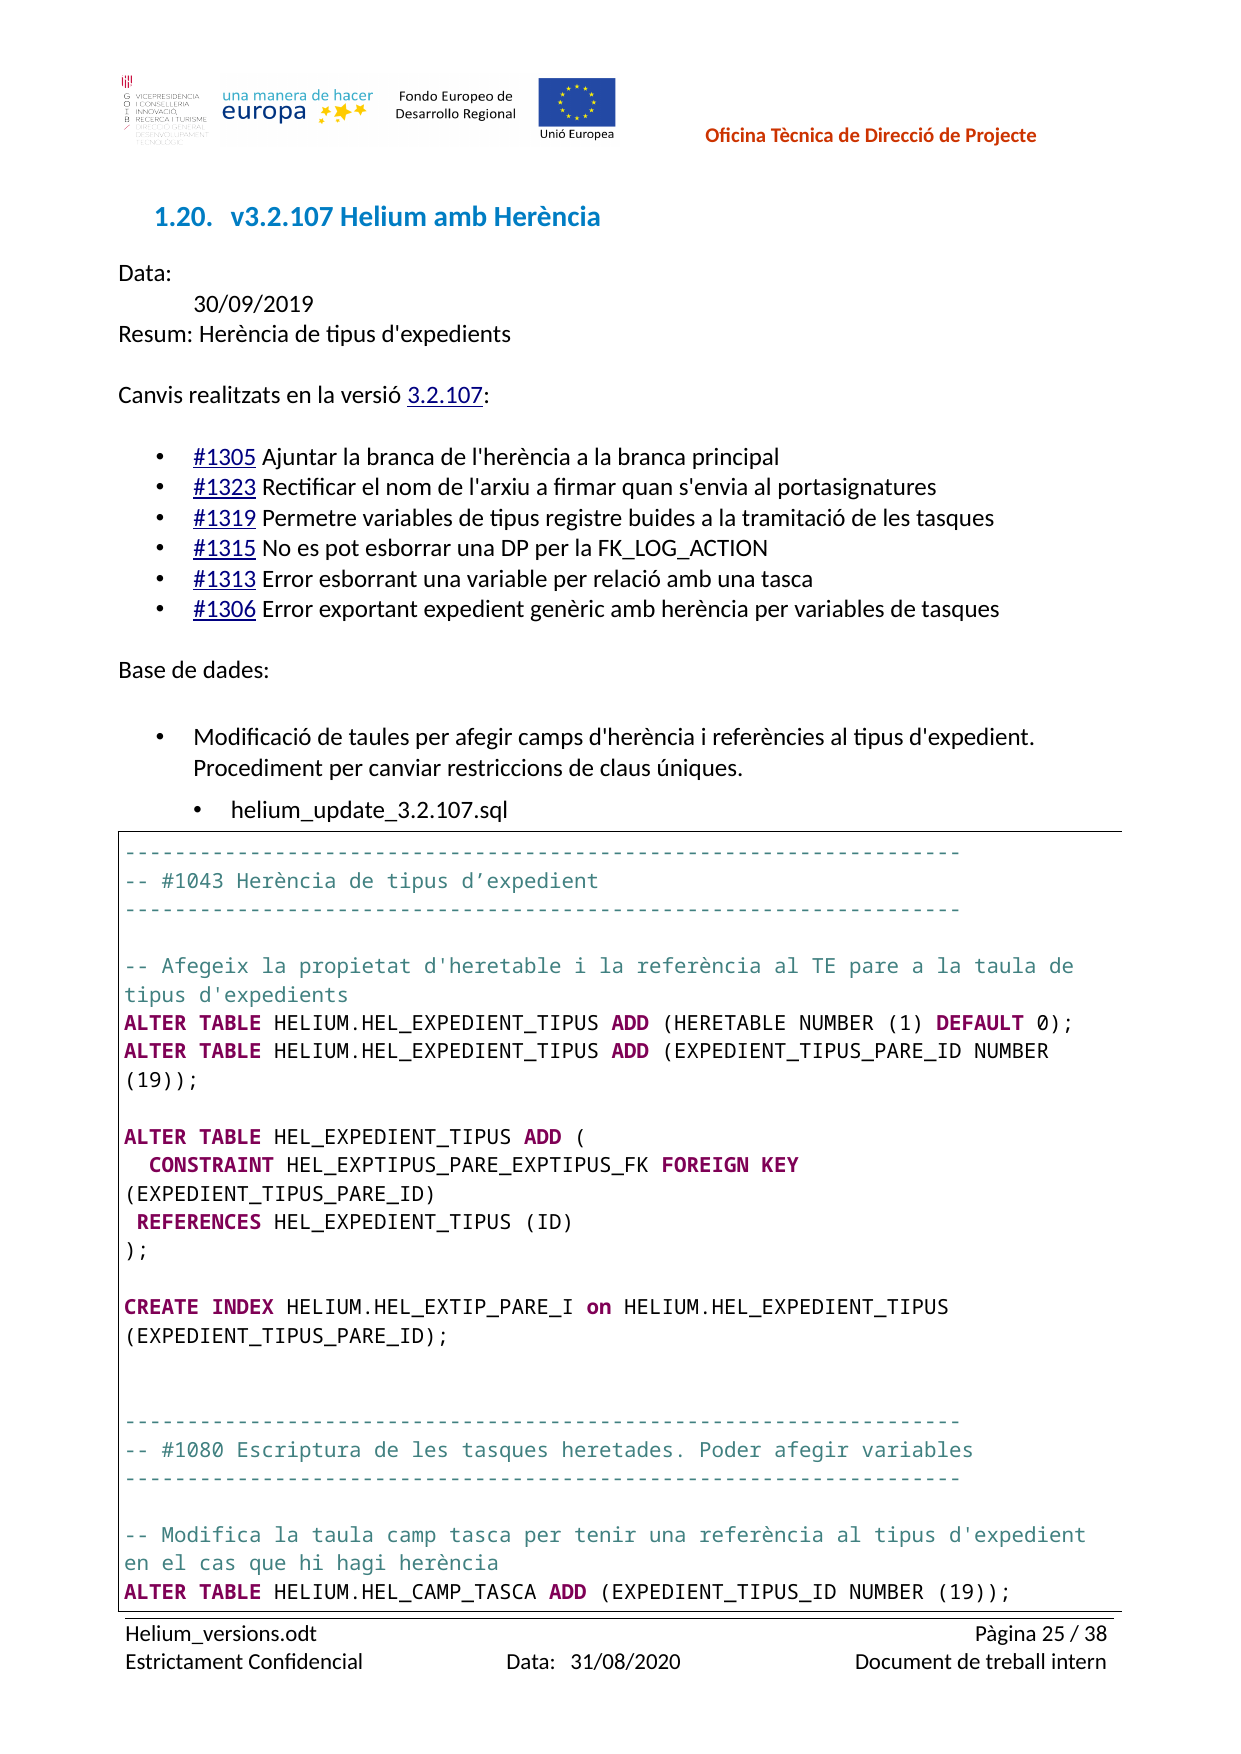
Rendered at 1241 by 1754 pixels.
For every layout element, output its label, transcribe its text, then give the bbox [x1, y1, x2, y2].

text 30/09/2019 [118, 288, 1122, 319]
subtitle v3.2.107 Helium amb Herència [153, 198, 1122, 234]
list Modificació de taules per afegir camps d'herència i referències al tipus d'expedient. Procediment per canviar restriccions de claus úniques. [156, 721, 1122, 782]
list helium_update_3.2.107.sql [193, 794, 1122, 825]
text Data: [118, 258, 1122, 288]
picture [118, 73, 213, 147]
list #1323 Rectificar el nom de l'arxiu a firmar quan s'envia al portasignatures [156, 471, 1122, 502]
picture [219, 73, 621, 147]
list #1306 Error exportant expedient genèric amb herència per variables de tasques [156, 593, 1122, 624]
list #1315 No es pot esborrar una DP per la FK_LOG_ACTION [156, 532, 1122, 563]
list #1313 Error esborrant una variable per relació amb una tasca [156, 563, 1122, 593]
list #1305 Ajuntar la branca de l'herència a la branca principal [156, 441, 1122, 471]
text Base de dades: [118, 654, 1122, 685]
text Resum: Herència de tipus d'expedients [118, 319, 1122, 349]
table_header ------------------------------------------------------------------- -- #1043 Herència de tipus d’expedient ------------------------------------------------------------------- -- Afegeix la propietat d'heretable i la referència al TE pare a la taula de tipus d'expedients ALTER TABLE HELIUM.HEL_EXPEDIENT_TIPUS ADD (HERETABLE NUMBER (1) DEFAULT 0); ALTER TABLE HELIUM.HEL_EXPEDIENT_TIPUS ADD (EXPEDIENT_TIPUS_PARE_ID NUMBER (19)); ALTER TABLE HEL_EXPEDIENT_TIPUS ADD ( CONSTRAINT HEL_EXPTIPUS_PARE_EXPTIPUS_FK FOREIGN KEY (EXPEDIENT_TIPUS_PARE_ID) REFERENCES HEL_EXPEDIENT_TIPUS (ID) ); CREATE INDEX HELIUM.HEL_EXTIP_PARE_I on HELIUM.HEL_EXPEDIENT_TIPUS (EXPEDIENT_TIPUS_PARE_ID); ------------------------------------------------------------------- -- #1080 Escriptura de les tasques heretades. Poder afegir variables ------------------------------------------------------------------- -- Modifica la taula camp tasca per tenir una referència al tipus d'expedient en el cas que hi hagi herència ALTER TABLE HELIUM.HEL_CAMP_TASCA ADD (EXPEDIENT_TIPUS_ID NUMBER (19)); [119, 832, 1122, 1611]
list #1319 Permetre variables de tipus registre buides a la tramitació de les tasques [156, 502, 1122, 532]
text Canvis realitzats en la versió 3.2.107: [118, 380, 1122, 410]
